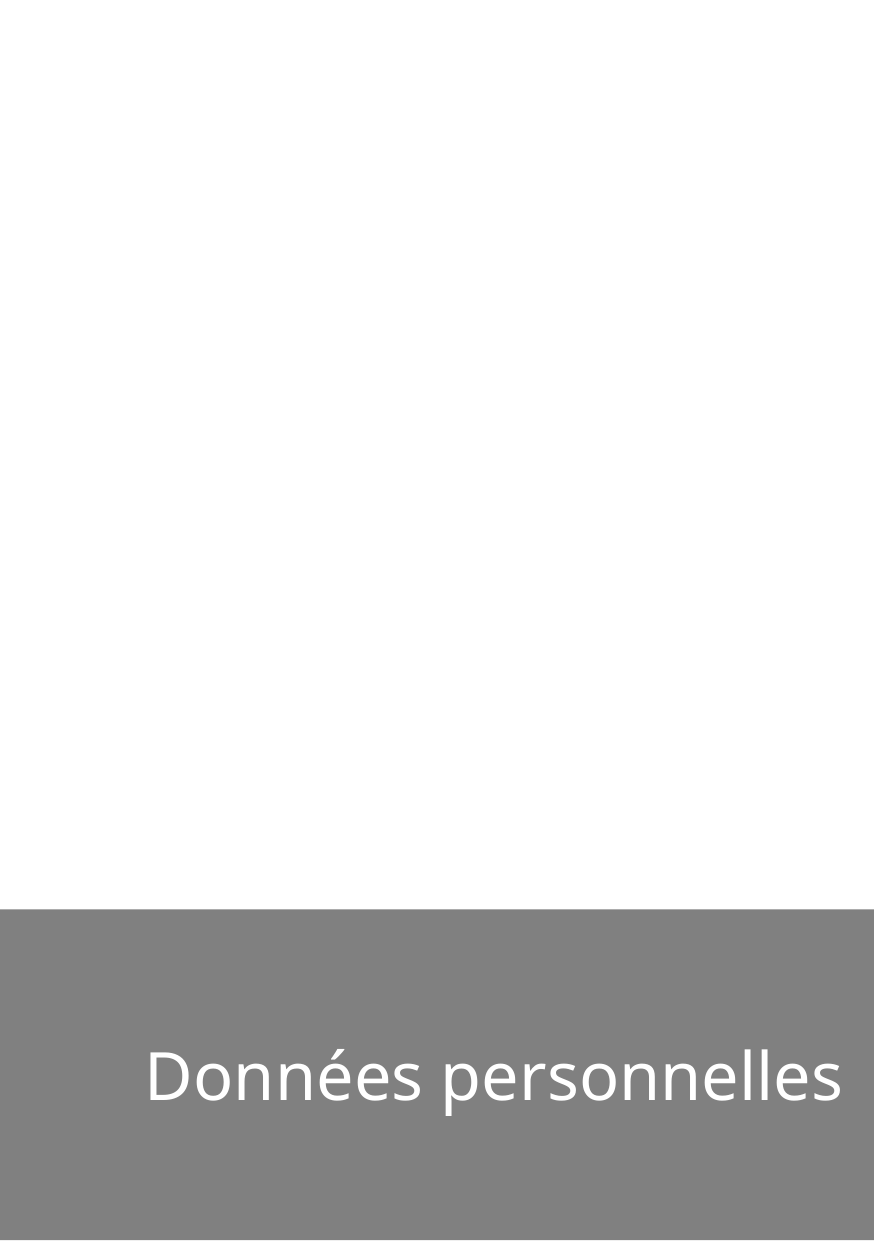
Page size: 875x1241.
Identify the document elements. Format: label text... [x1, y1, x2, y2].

title Données personnelles [29, 933, 845, 1217]
